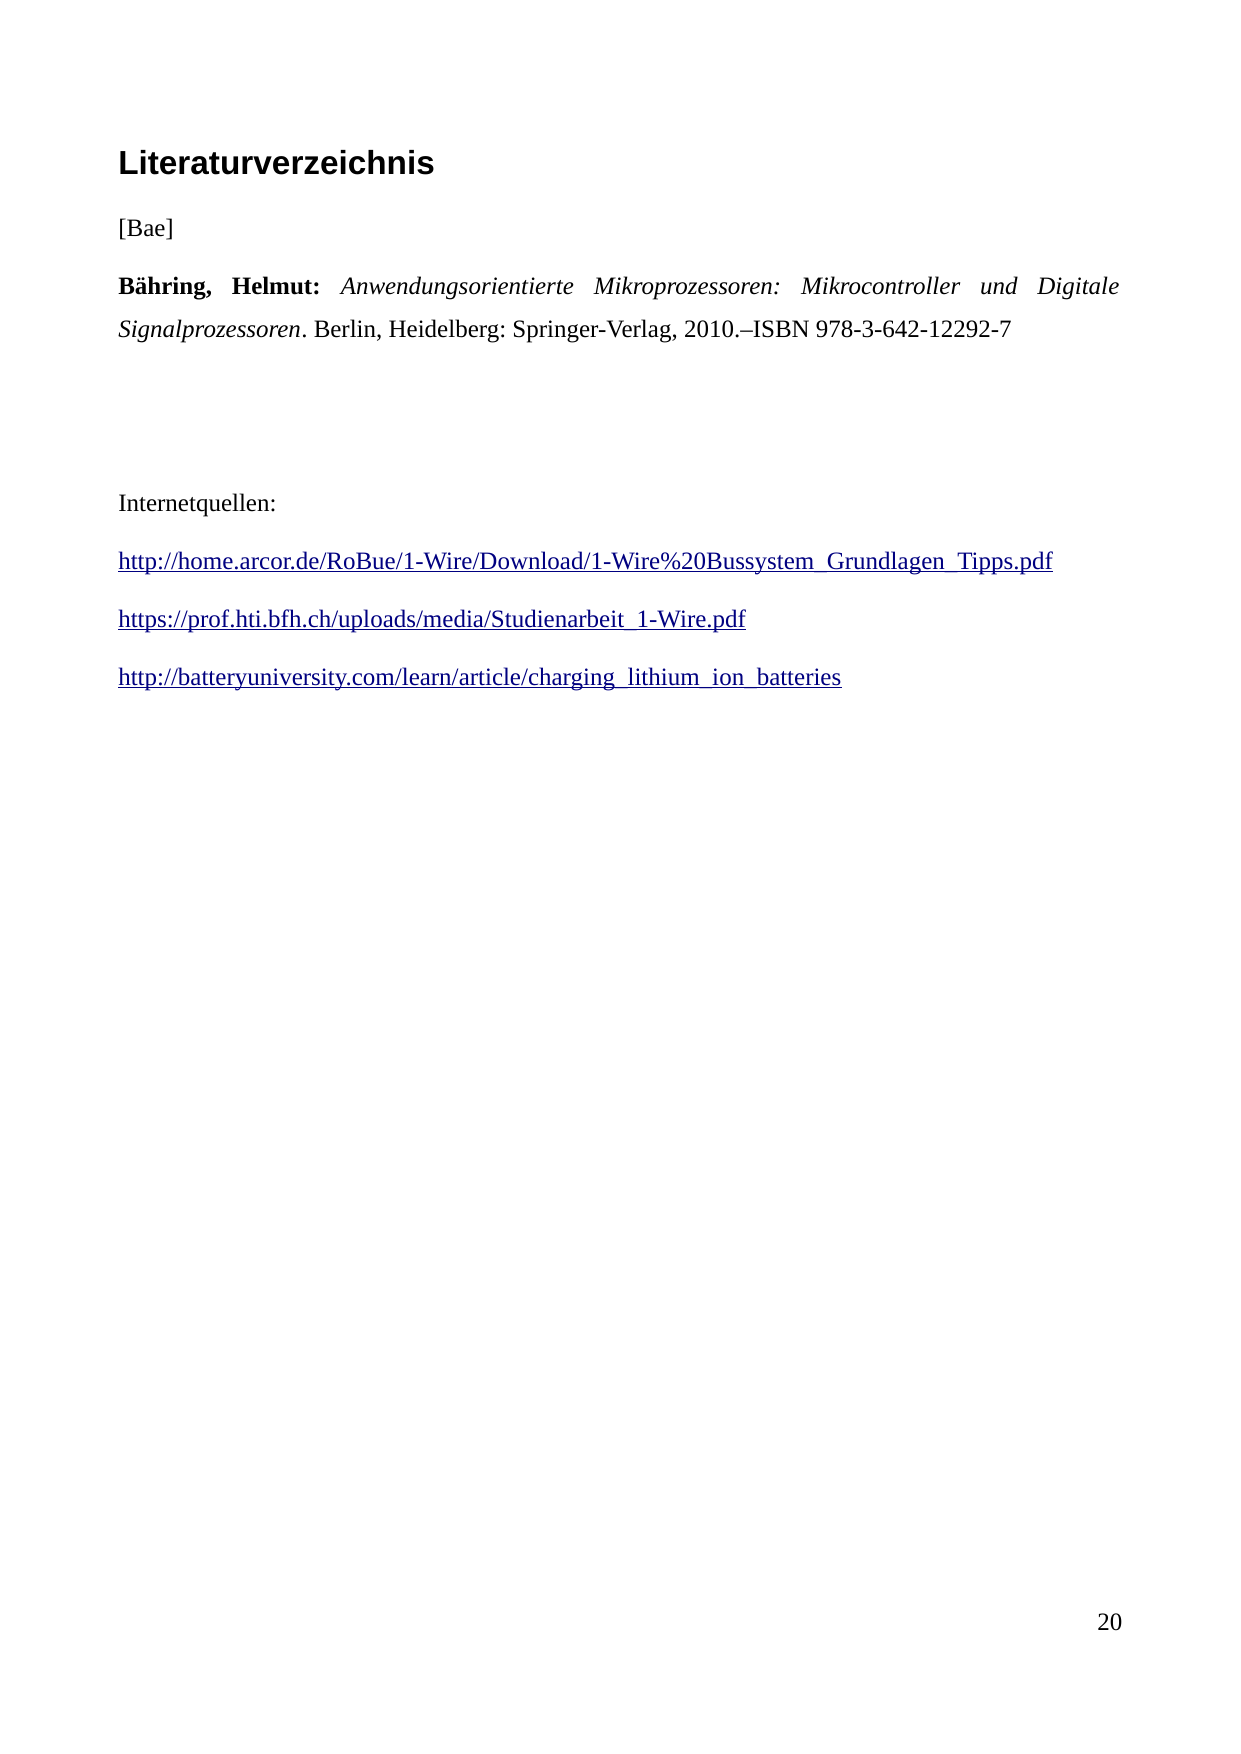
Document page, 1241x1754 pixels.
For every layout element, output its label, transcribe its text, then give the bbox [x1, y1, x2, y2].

text [Bae] [118, 213, 1122, 242]
text Internetquellen: [118, 488, 1122, 517]
text Bähring, Helmut: Anwendungsorientierte Mikroprozessoren: Mikrocontroller und Digitale Signalprozessoren. Berlin, Heidelberg: Springer-Verlag, 2010.–ISBN 978-3-642-12292-7 [118, 271, 1122, 343]
subtitle Literaturverzeichnis [118, 143, 1122, 182]
text https://prof.hti.bfh.ch/uploads/media/Studienarbeit_1-Wire.pdf [118, 604, 1122, 633]
text http://batteryuniversity.com/learn/article/charging_lithium_ion_batteries [118, 662, 1122, 691]
text http://home.arcor.de/RoBue/1-Wire/Download/1-Wire%20Bussystem_Grundlagen_Tipps.pdf [118, 546, 1122, 575]
